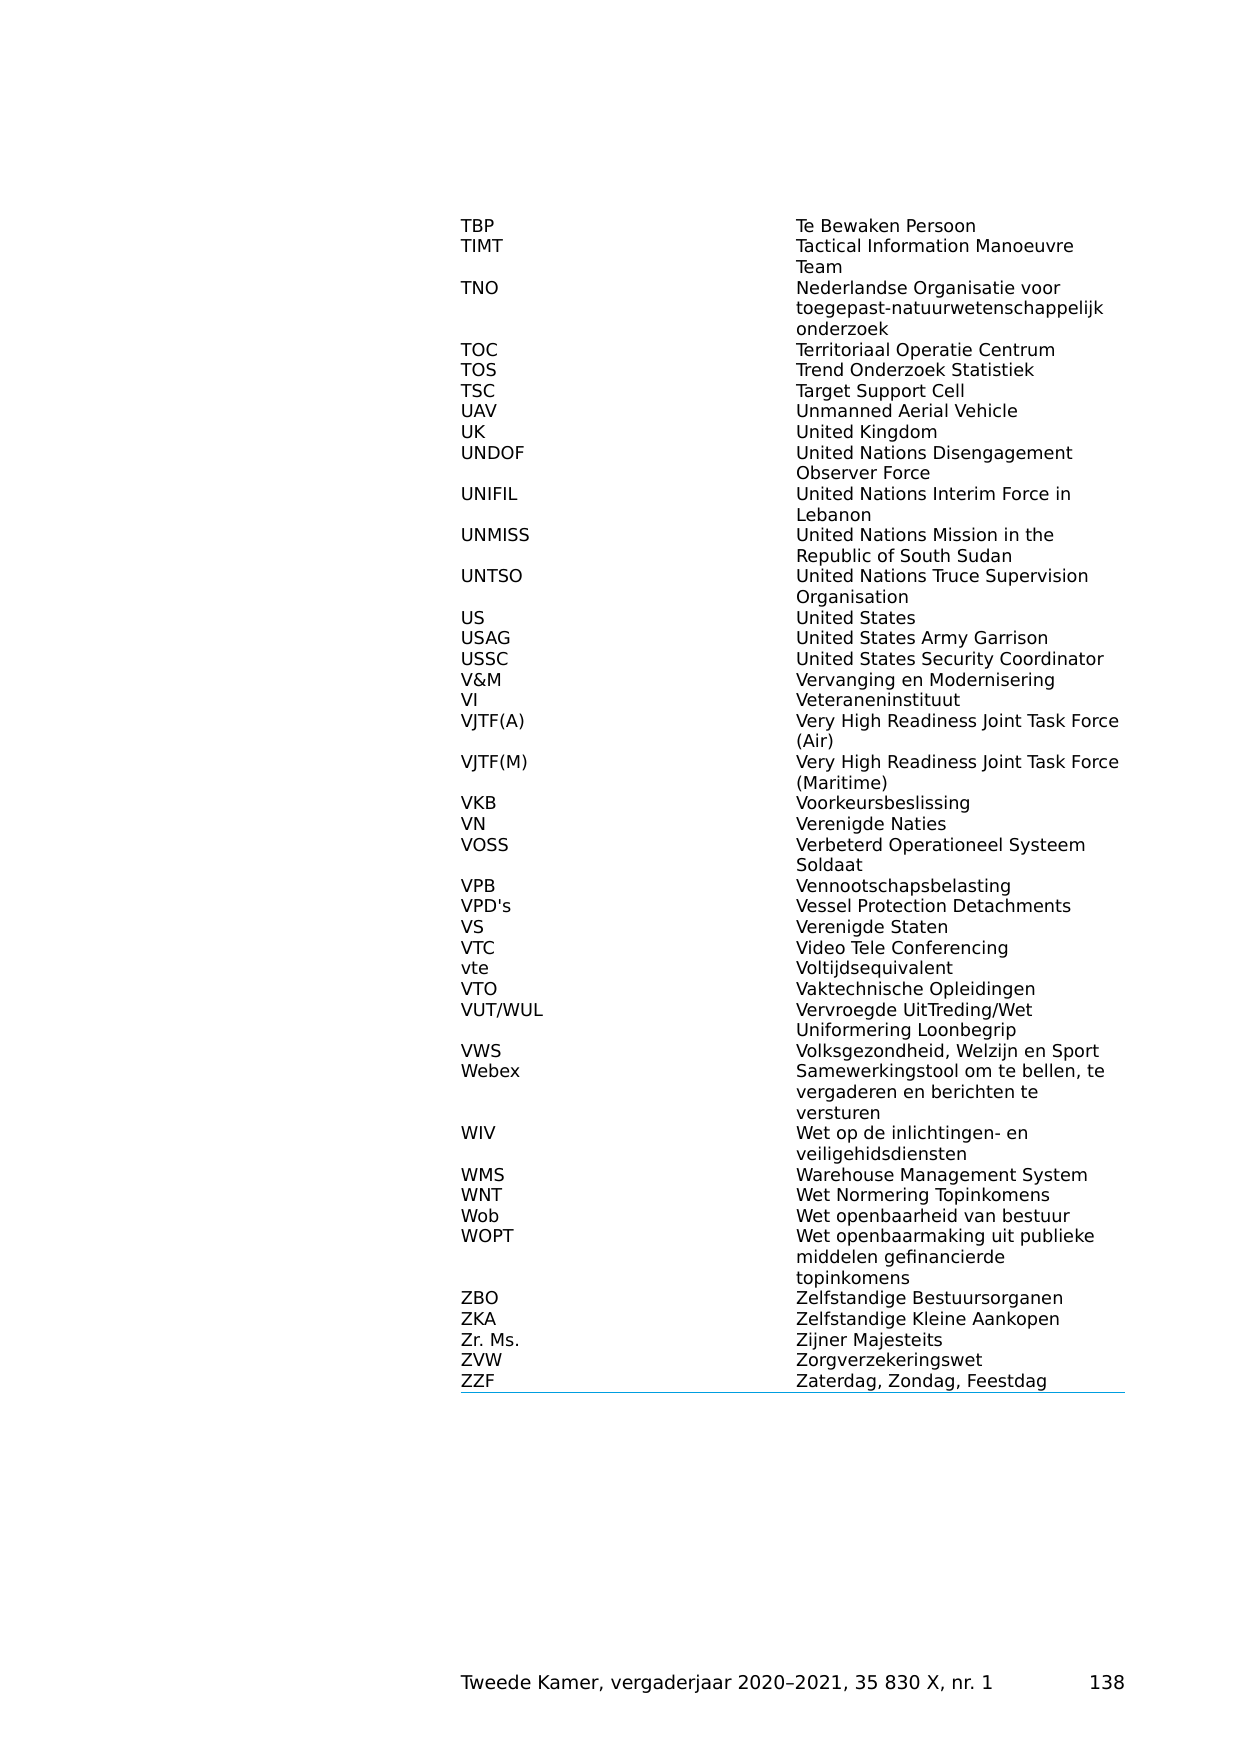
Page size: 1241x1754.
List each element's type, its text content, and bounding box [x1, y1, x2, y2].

table_cell TOC [461, 340, 793, 360]
table_cell VOSS [461, 835, 793, 876]
table_cell UNIFIL [461, 484, 793, 525]
table_cell Voorkeursbeslissing [793, 793, 1125, 814]
table_cell VPB [461, 876, 793, 896]
table_cell Territoriaal Operatie Centrum [793, 340, 1125, 360]
table_cell Zelfstandige Bestuursorganen [793, 1288, 1125, 1309]
table_cell Target Support Cell [793, 381, 1125, 401]
table_cell TNO [461, 278, 793, 339]
table_cell Trend Onderzoek Statistiek [793, 360, 1125, 381]
table_cell Veteraneninstituut [793, 690, 1125, 711]
table_cell TOS [461, 360, 793, 381]
table_cell VTO [461, 979, 793, 999]
table_cell ZVW [461, 1350, 793, 1371]
table_cell Nederlandse Organisatie voor toegepast-natuurwetenschappelijk onderzoek [793, 278, 1125, 339]
table_cell VWS [461, 1041, 793, 1061]
table_cell UNTSO [461, 566, 793, 608]
table_cell Wet openbaarheid van bestuur [793, 1206, 1125, 1226]
table_cell VTC [461, 938, 793, 958]
table_cell Wob [461, 1206, 793, 1226]
table_cell Vervanging en Modernisering [793, 670, 1125, 690]
table_cell United Nations Truce Supervision Organisation [793, 566, 1125, 608]
table_cell United States Army Garrison [793, 628, 1125, 649]
table_cell WIV [461, 1123, 793, 1164]
table_cell Zorgverzekeringswet [793, 1350, 1125, 1371]
table_cell TBP [461, 216, 793, 236]
table_cell vte [461, 958, 793, 979]
table_cell Zijner Majesteits [793, 1330, 1125, 1350]
table_cell United Nations Mission in the Republic of South Sudan [793, 525, 1125, 566]
table_cell UNMISS [461, 525, 793, 566]
table_cell USSC [461, 649, 793, 669]
table_cell VJTF(M) [461, 752, 793, 793]
table_cell WMS [461, 1165, 793, 1185]
table_cell Zelfstandige Kleine Aankopen [793, 1309, 1125, 1329]
table_cell USAG [461, 628, 793, 649]
table_cell VJTF(A) [461, 711, 793, 752]
table_cell US [461, 608, 793, 628]
table_cell UAV [461, 401, 793, 422]
table_cell V&M [461, 670, 793, 690]
table_cell VS [461, 917, 793, 938]
table_cell Warehouse Management System [793, 1165, 1125, 1185]
table_cell Verenigde Staten [793, 917, 1125, 938]
table_cell Very High Readiness Joint Task Force (Air) [793, 711, 1125, 752]
table_cell Zr. Ms. [461, 1330, 793, 1350]
table_cell Vervroegde UitTreding/Wet Uniformering Loonbegrip [793, 1000, 1125, 1041]
table_cell Voltijdsequivalent [793, 958, 1125, 979]
table_cell Unmanned Aerial Vehicle [793, 401, 1125, 422]
table_cell United States [793, 608, 1125, 628]
table_cell ZKA [461, 1309, 793, 1329]
table_cell Webex [461, 1061, 793, 1123]
table_cell WOPT [461, 1226, 793, 1288]
table_cell United Kingdom [793, 422, 1125, 443]
table_cell Tactical Information Manoeuvre Team [793, 236, 1125, 278]
table_cell ZZF [461, 1371, 793, 1391]
table_cell VPD's [461, 896, 793, 917]
table_cell Vessel Protection Detachments [793, 896, 1125, 917]
table_cell UNDOF [461, 443, 793, 484]
table_cell Verenigde Naties [793, 814, 1125, 834]
table_cell VKB [461, 793, 793, 814]
table_cell VN [461, 814, 793, 834]
table_cell VI [461, 690, 793, 711]
table_cell TSC [461, 381, 793, 401]
table_header Tabel 66 Lijst met afkortingen [461, 191, 1125, 216]
table_cell Verbeterd Operationeel Systeem Soldaat [793, 835, 1125, 876]
table_cell ZBO [461, 1288, 793, 1309]
table_cell Wet openbaarmaking uit publieke middelen gefinancierde topinkomens [793, 1226, 1125, 1288]
table_cell Samewerkingstool om te bellen, te vergaderen en berichten te versturen [793, 1061, 1125, 1123]
table_cell Zaterdag, Zondag, Feestdag [793, 1371, 1125, 1391]
table_cell United States Security Coordinator [793, 649, 1125, 669]
table_cell Very High Readiness Joint Task Force (Maritime) [793, 752, 1125, 793]
table_cell Wet op de inlichtingen- en veiligehidsdiensten [793, 1123, 1125, 1164]
table_cell VUT/WUL [461, 1000, 793, 1041]
table_cell Video Tele Conferencing [793, 938, 1125, 958]
table_cell WNT [461, 1185, 793, 1206]
table_cell TIMT [461, 236, 793, 278]
table_cell Volksgezondheid, Welzijn en Sport [793, 1041, 1125, 1061]
table_cell Vennootschapsbelasting [793, 876, 1125, 896]
table_cell United Nations Disengagement Observer Force [793, 443, 1125, 484]
table_cell UK [461, 422, 793, 443]
table_cell United Nations Interim Force in Lebanon [793, 484, 1125, 525]
table_cell Wet Normering Topinkomens [793, 1185, 1125, 1206]
table_cell Vaktechnische Opleidingen [793, 979, 1125, 999]
table_cell Te Bewaken Persoon [793, 216, 1125, 236]
